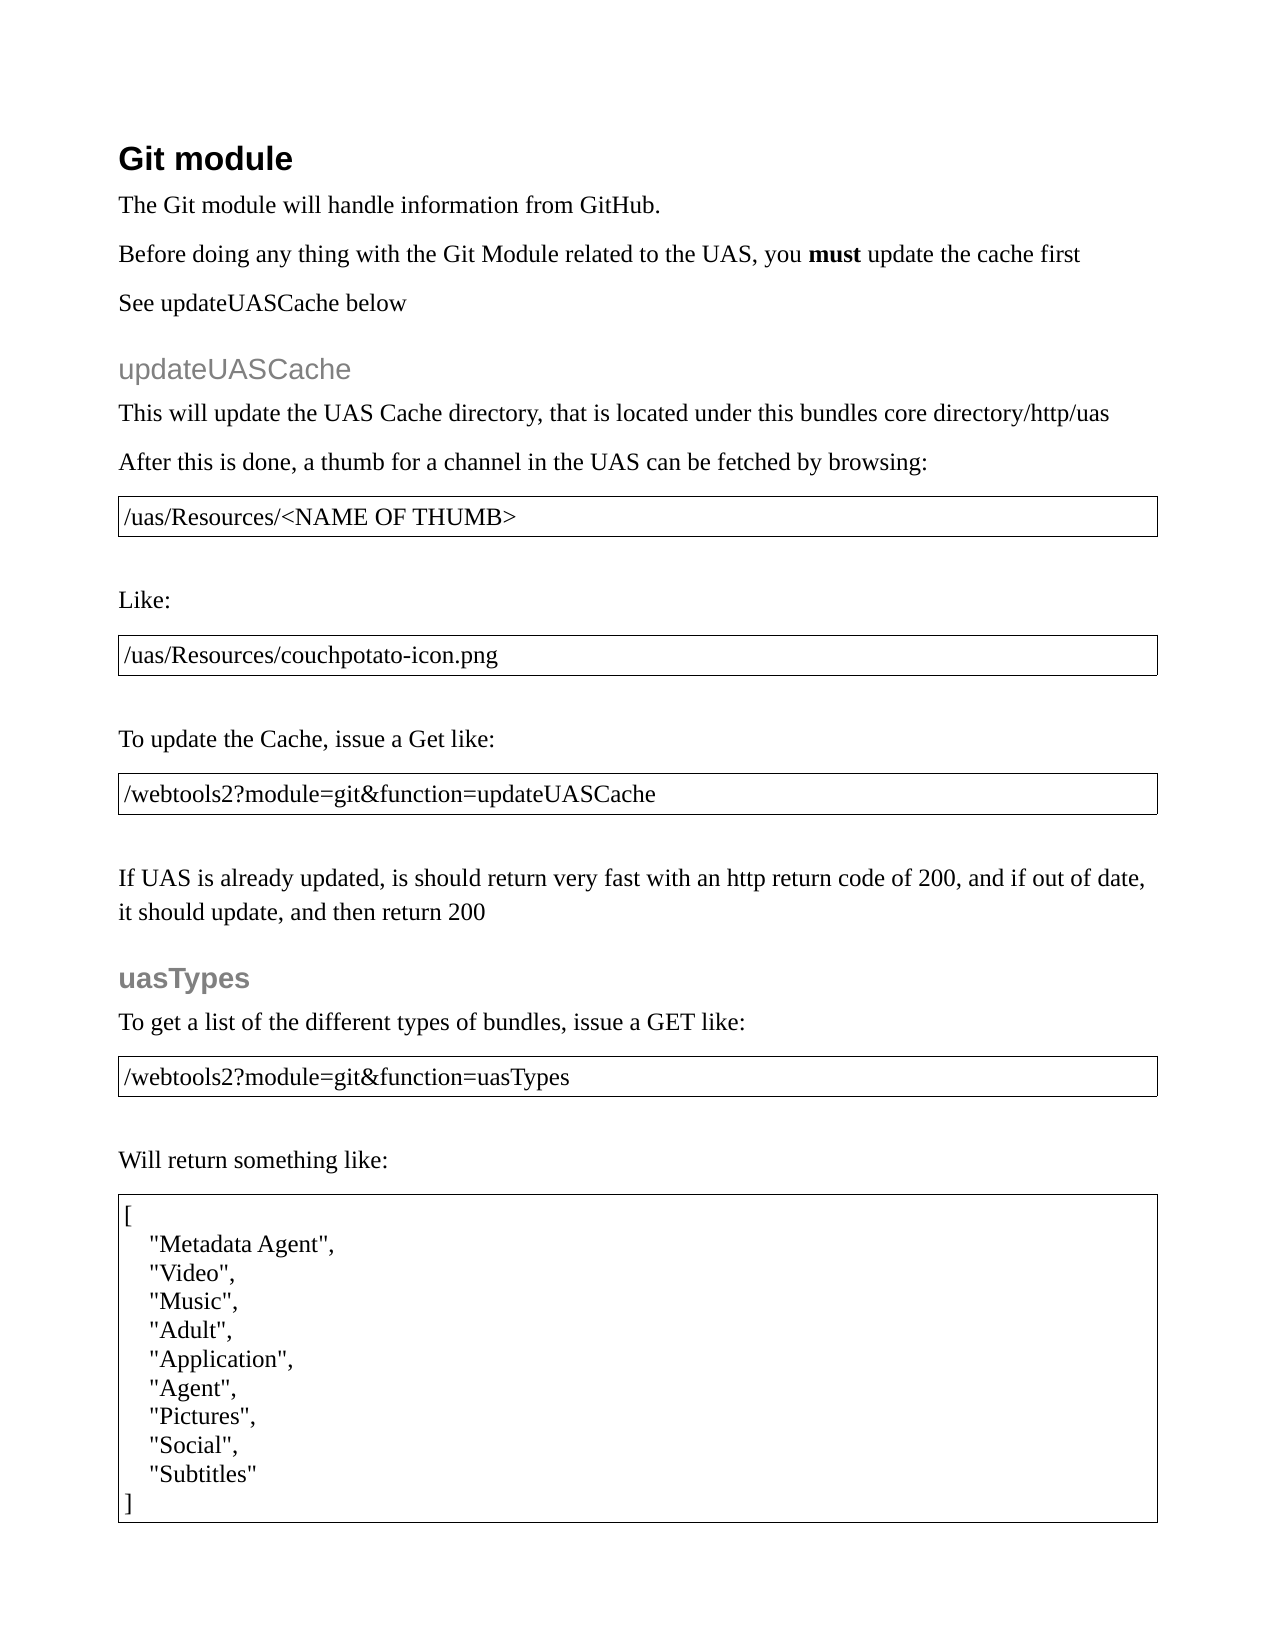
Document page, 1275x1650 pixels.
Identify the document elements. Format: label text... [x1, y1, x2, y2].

subtitle uasTypes [118, 961, 1157, 994]
text This will update the UAS Cache directory, that is located under this bundles core directory/http/uas [118, 398, 1157, 427]
table_header /webtools2?module=git&function=uasTypes [119, 1057, 1157, 1096]
table_header /uas/Resources/couchpotato-icon.png [119, 636, 1157, 675]
subtitle updateUASCache [118, 352, 1157, 385]
text The Git module will handle information from GitHub. [118, 190, 1157, 219]
text To update the Cache, issue a Get like: [118, 724, 1157, 753]
table_header [ "Metadata Agent", "Video", "Music", "Adult", "Application", "Agent", "Pictures", "Social", "Subtitles" ] [119, 1195, 1157, 1522]
text To get a list of the different types of bundles, issue a GET like: [118, 1007, 1157, 1036]
text After this is done, a thumb for a channel in the UAS can be fetched by browsing: [118, 447, 1157, 476]
text See updateUASCache below [118, 288, 1157, 317]
text Before doing any thing with the Git Module related to the UAS, you must update the cache first [118, 239, 1157, 268]
table_header /uas/Resources/<NAME OF THUMB> [119, 497, 1157, 536]
text Will return something like: [118, 1145, 1157, 1174]
subtitle Git module [118, 139, 1157, 178]
text If UAS is already updated, is should return very fast with an http return code of 200, and if out of date, it should update, and then return 200 [118, 863, 1157, 926]
table_header /webtools2?module=git&function=updateUASCache [119, 774, 1157, 813]
text Like: [118, 586, 1157, 614]
